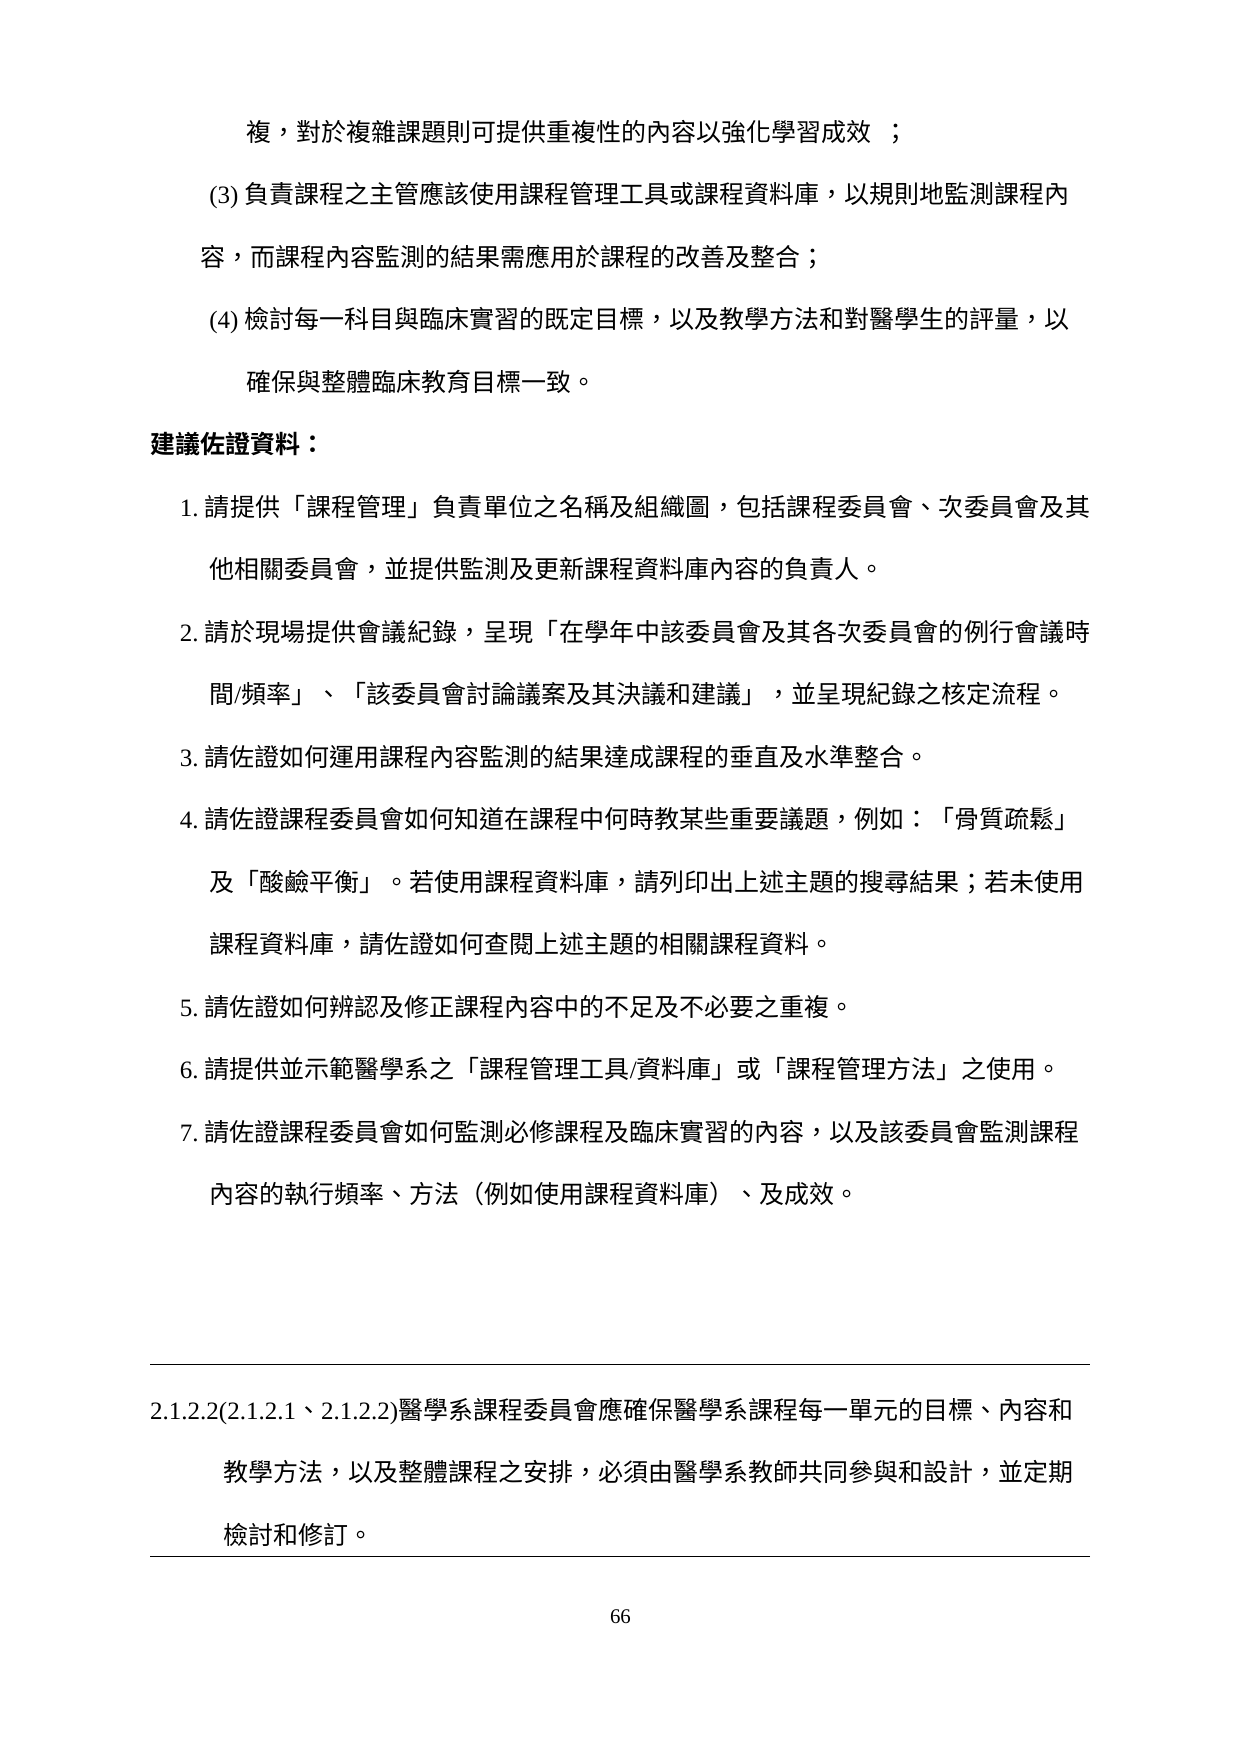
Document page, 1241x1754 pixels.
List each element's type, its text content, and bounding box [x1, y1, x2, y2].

list 複，對於複雜課題則可提供重複性的內容以強化學習成效 ； [209, 89, 1090, 151]
list 請佐證如何辨認及修正課程內容中的不足及不必要之重複。 [179, 964, 1090, 1026]
list 請提供「課程管理」負責單位之名稱及組織圖，包括課程委員會、次委員會及其他相關委員會，並提供監測及更新課程資料庫內容的負責人。 [179, 464, 1090, 589]
list 負責課程之主管應該使用課程管理工具或課程資料庫，以規則地監測課程內 [209, 151, 1090, 214]
list 請佐證課程委員會如何知道在課程中何時教某些重要議題，例如：「骨質疏鬆」及「酸鹼平衡」。若使用課程資料庫，請列印出上述主題的搜尋結果；若未使用課程資料庫，請佐證如何查閱上述主題的相關課程資料。 [179, 776, 1090, 964]
text 2.1.2.2(2.1.2.1、2.1.2.2)醫學系課程委員會應確保醫學系課程每一單元的目標、內容和教學方法，以及整體課程之安排，必須由醫學系教師共同參與和設計，並定期檢討和修訂。 [150, 1365, 1090, 1556]
text 容，而課程內容監測的結果需應用於課程的改善及整合； [150, 214, 1090, 276]
list 請佐證課程委員會如何監測必修課程及臨床實習的內容，以及該委員會監測課程內容的執行頻率、方法（例如使用課程資料庫）、及成效。 [179, 1089, 1090, 1214]
list 請於現場提供會議紀錄，呈現「在學年中該委員會及其各次委員會的例行會議時間/頻率」、「該委員會討論議案及其決議和建議」，並呈現紀錄之核定流程。 [179, 589, 1090, 714]
list 請佐證如何運用課程內容監測的結果達成課程的垂直及水準整合。 [179, 714, 1090, 776]
list 檢討每一科目與臨床實習的既定目標，以及教學方法和對醫學生的評量，以確保與整體臨床教育目標一致。 [209, 276, 1090, 401]
list 請提供並示範醫學系之「課程管理工具/資料庫」或「課程管理方法」之使用。 [179, 1026, 1090, 1089]
text 建議佐證資料： [150, 401, 1090, 464]
